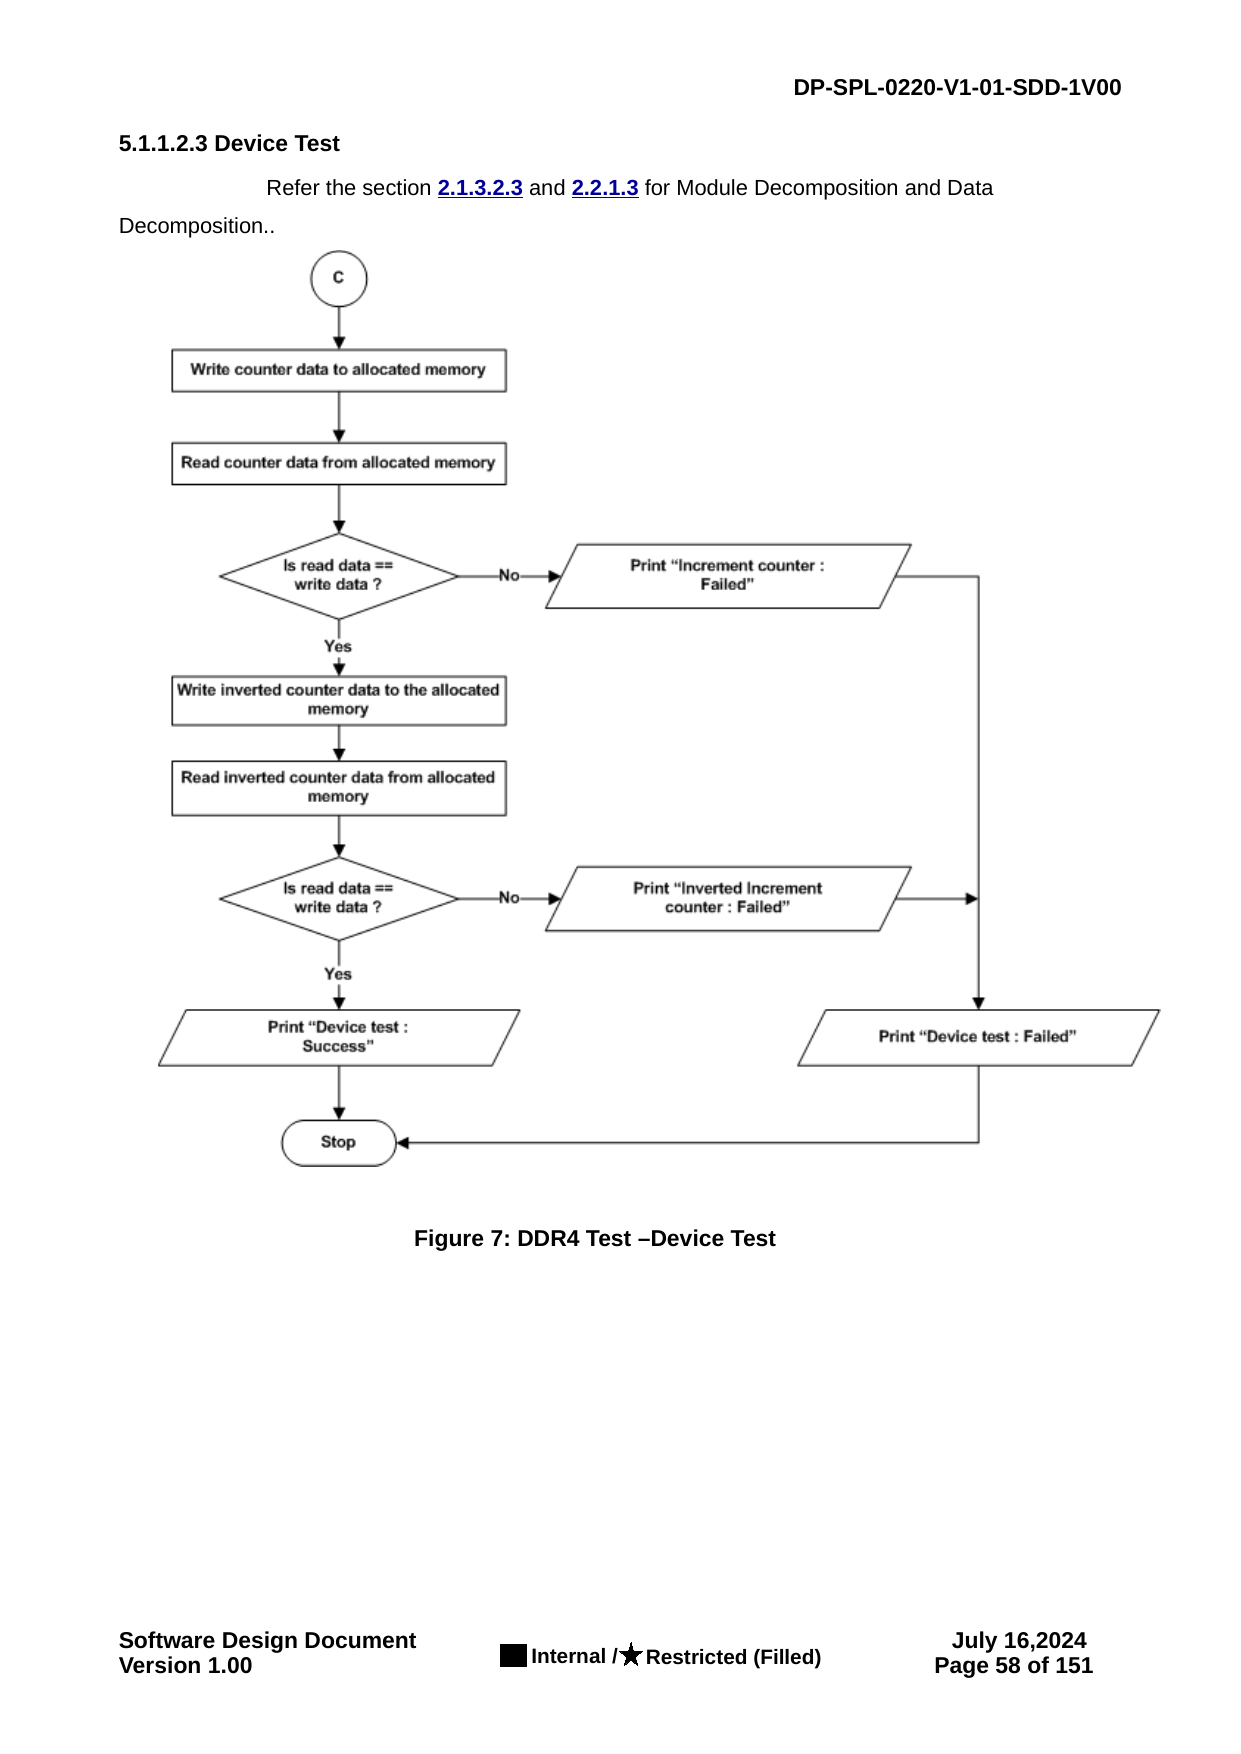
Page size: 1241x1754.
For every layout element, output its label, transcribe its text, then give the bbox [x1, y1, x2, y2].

text Figure 7: DDR4 Test –Device Test [118, 1224, 1122, 1251]
subtitle Device Test [118, 129, 1122, 156]
text Refer the section 2.1.3.2.3 and 2.2.1.3 for Module Decomposition and Data Decomposition.. [118, 175, 1122, 238]
picture [157, 250, 1161, 1167]
